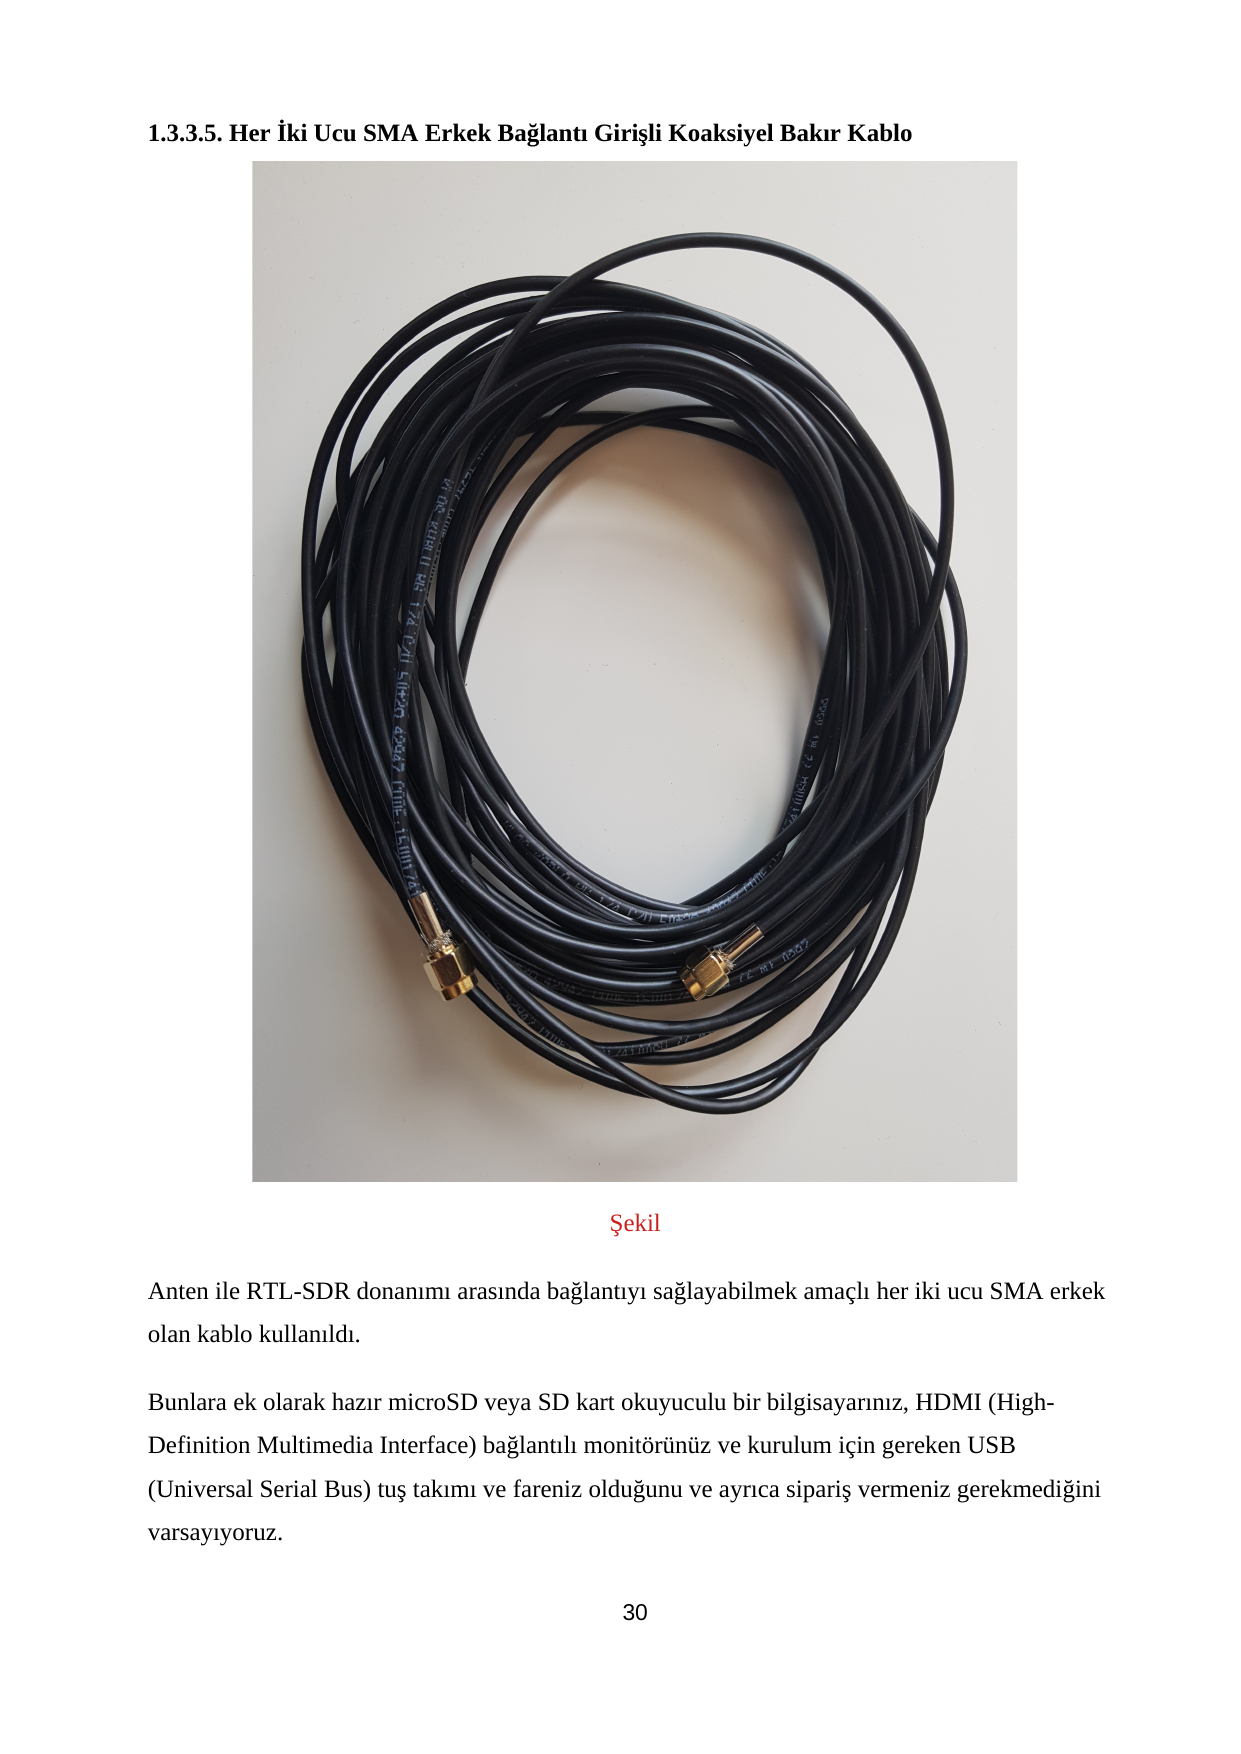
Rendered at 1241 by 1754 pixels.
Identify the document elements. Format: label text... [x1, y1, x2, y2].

text Anten ile RTL-SDR donanımı arasında bağlantıyı sağlayabilmek amaçlı her iki ucu SMA erkek olan kablo kullanıldı. [148, 1276, 1122, 1348]
picture [252, 161, 1018, 1182]
text Bunlara ek olarak hazır microSD veya SD kart okuyuculu bir bilgisayarınız, HDMI (High-Definition Multimedia Interface) bağlantılı monitörünüz ve kurulum için gereken USB (Universal Serial Bus) tuş takımı ve fareniz olduğunu ve ayrıca sipariş vermeniz gerekmediğini varsayıyoruz. [148, 1387, 1122, 1546]
text 1.3.3.5. Her İki Ucu SMA Erkek Bağlantı Girişli Koaksiyel Bakır Kablo [148, 118, 1122, 147]
text Şekil [148, 1208, 1122, 1237]
